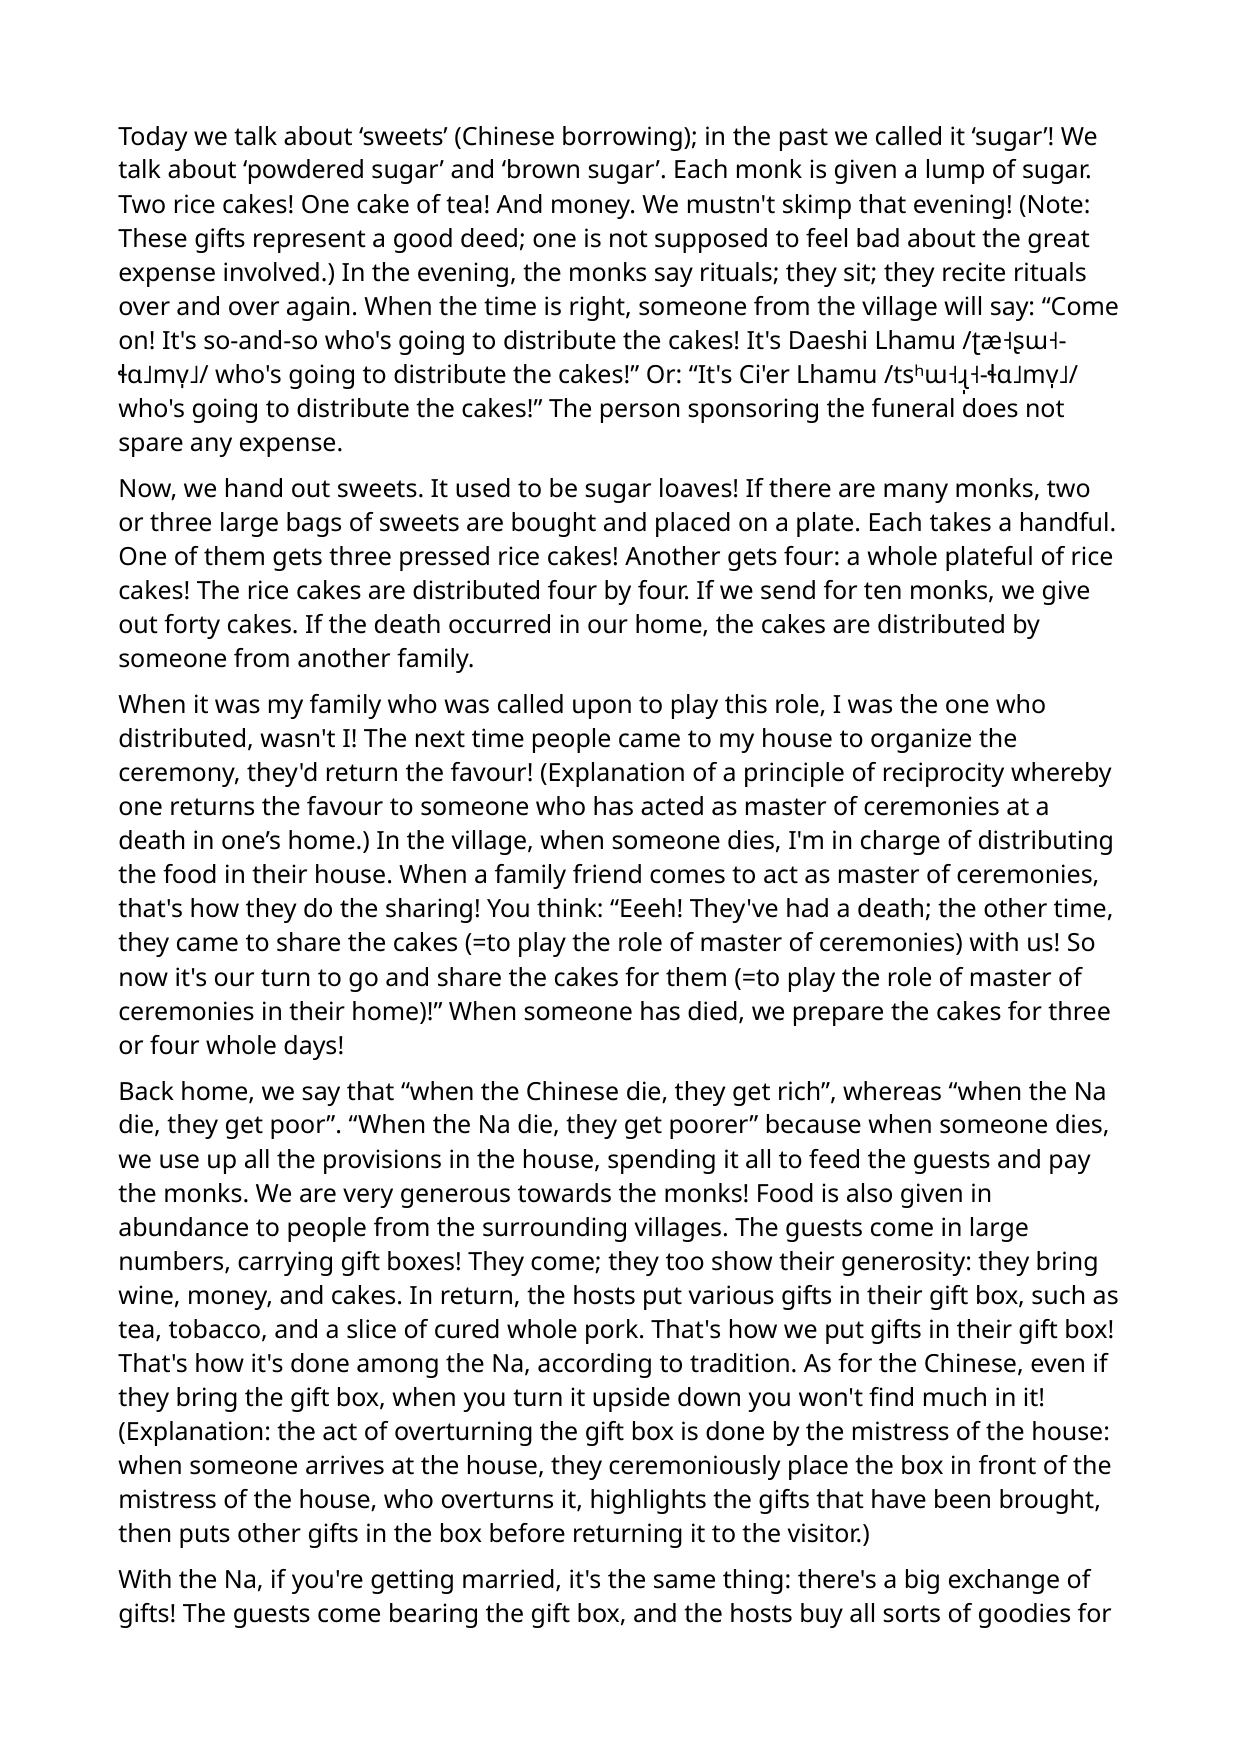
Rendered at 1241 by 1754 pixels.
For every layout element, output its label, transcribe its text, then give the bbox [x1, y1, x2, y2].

text With the Na, if you're getting married, it's the same thing: there's a big exchange of gifts! The guests come bearing the gift box, and the hosts buy all sorts of goodies for [118, 1562, 1122, 1630]
text Today we talk about ‘sweets’ (Chinese borrowing); in the past we called it ‘sugar’! We talk about ‘powdered sugar’ and ‘brown sugar’. Each monk is given a lump of sugar. Two rice cakes! One cake of tea! And money. We mustn't skimp that evening! (Note: These gifts represent a good deed; one is not supposed to feel bad about the great expense involved.) In the evening, the monks say rituals; they sit; they recite rituals over and over again. When the time is right, someone from the village will say: “Come on! It's so-and-so who's going to distribute the cakes! It's Daeshi Lhamu /ʈæ˧ʂɯ˧-ɬɑ˩mv̩˩/ who's going to distribute the cakes!” Or: “It's Ci'er Lhamu /tsʰɯ˧ɻ̩˧-ɬɑ˩mv̩˩/ who's going to distribute the cakes!” The person sponsoring the funeral does not spare any expense. [118, 118, 1122, 459]
text Now, we hand out sweets. It used to be sugar loaves! If there are many monks, two or three large bags of sweets are bought and placed on a plate. Each takes a handful. One of them gets three pressed rice cakes! Another gets four: a whole plateful of rice cakes! The rice cakes are distributed four by four. If we send for ten monks, we give out forty cakes. If the death occurred in our home, the cakes are distributed by someone from another family. [118, 471, 1122, 675]
text Back home, we say that “when the Chinese die, they get rich”, whereas “when the Na die, they get poor”. “When the Na die, they get poorer” because when someone dies, we use up all the provisions in the house, spending it all to feed the guests and pay the monks. We are very generous towards the monks! Food is also given in abundance to people from the surrounding villages. The guests come in large numbers, carrying gift boxes! They come; they too show their generosity: they bring wine, money, and cakes. In return, the hosts put various gifts in their gift box, such as tea, tobacco, and a slice of cured whole pork. That's how we put gifts in their gift box! That's how it's done among the Na, according to tradition. As for the Chinese, even if they bring the gift box, when you turn it upside down you won't find much in it! (Explanation: the act of overturning the gift box is done by the mistress of the house: when someone arrives at the house, they ceremoniously place the box in front of the mistress of the house, who overturns it, highlights the gifts that have been brought, then puts other gifts in the box before returning it to the visitor.) [118, 1073, 1122, 1550]
text When it was my family who was called upon to play this role, I was the one who distributed, wasn't I! The next time people came to my house to organize the ceremony, they'd return the favour! (Explanation of a principle of reciprocity whereby one returns the favour to someone who has acted as master of ceremonies at a death in one’s home.) In the village, when someone dies, I'm in charge of distributing the food in their house. When a family friend comes to act as master of ceremonies, that's how they do the sharing! You think: “Eeeh! They've had a death; the other time, they came to share the cakes (=to play the role of master of ceremonies) with us! So now it's our turn to go and share the cakes for them (=to play the role of master of ceremonies in their home)!” When someone has died, we prepare the cakes for three or four whole days! [118, 687, 1122, 1061]
